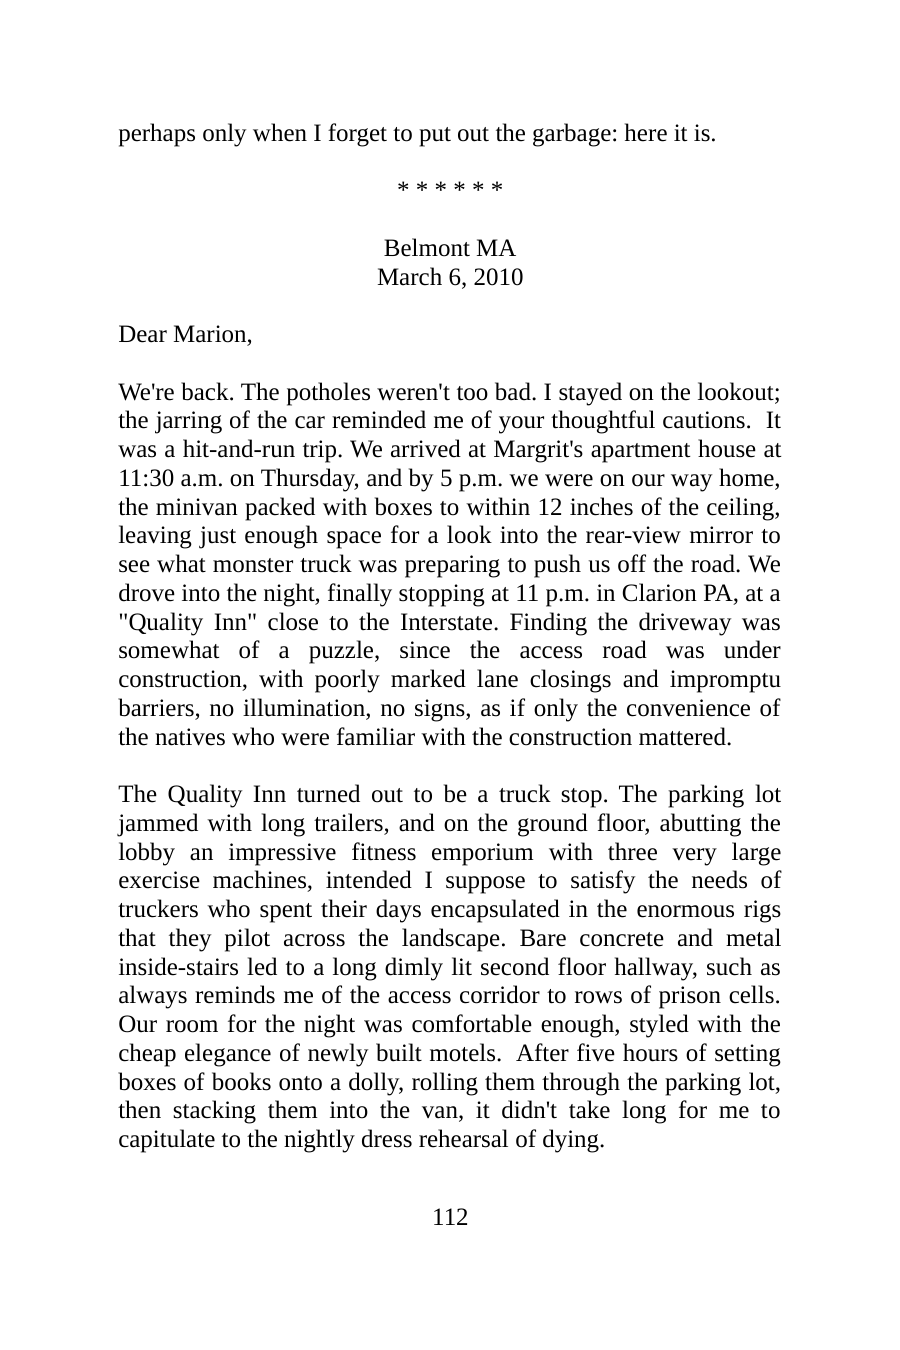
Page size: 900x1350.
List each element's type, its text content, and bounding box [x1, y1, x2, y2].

text We're back. The potholes weren't too bad. I stayed on the lookout; the jarring of the car reminded me of your thoughtful cautions. It was a hit-and-run trip. We arrived at Margrit's apartment house at 11:30 a.m. on Thursday, and by 5 p.m. we were on our way home, the minivan packed with boxes to within 12 inches of the ceiling, leaving just enough space for a look into the rear-view mirror to see what monster truck was preparing to push us off the road. We drove into the night, finally stopping at 11 p.m. in Clarion PA, at a "Quality Inn" close to the Interstate. Finding the driveway was somewhat of a puzzle, since the access road was under construction, with poorly marked lane closings and impromptu barriers, no illumination, no signs, as if only the convenience of the natives who were familiar with the construction mattered. [118, 377, 782, 751]
text Belmont MA [118, 233, 782, 262]
text Dear Marion, [118, 319, 782, 348]
text The Quality Inn turned out to be a truck stop. The parking lot jammed with long trailers, and on the ground floor, abutting the lobby an impressive fitness emporium with three very large exercise machines, intended I suppose to satisfy the needs of truckers who spent their days encapsulated in the enormous rigs that they pilot across the landscape. Bare concrete and metal inside-stairs led to a long dimly lit second floor hallway, such as always reminds me of the access corridor to rows of prison cells. Our room for the night was comfortable enough, styled with the cheap elegance of newly built motels. After five hours of setting boxes of books onto a dolly, rolling them through the parking lot, then stacking them into the van, it didn't take long for me to capitulate to the nightly dress rehearsal of dying. [118, 779, 782, 1153]
text March 6, 2010 [118, 262, 782, 291]
text perhaps only when I forget to put out the garbage: here it is. [118, 118, 782, 147]
text * * * * * * [118, 176, 782, 204]
